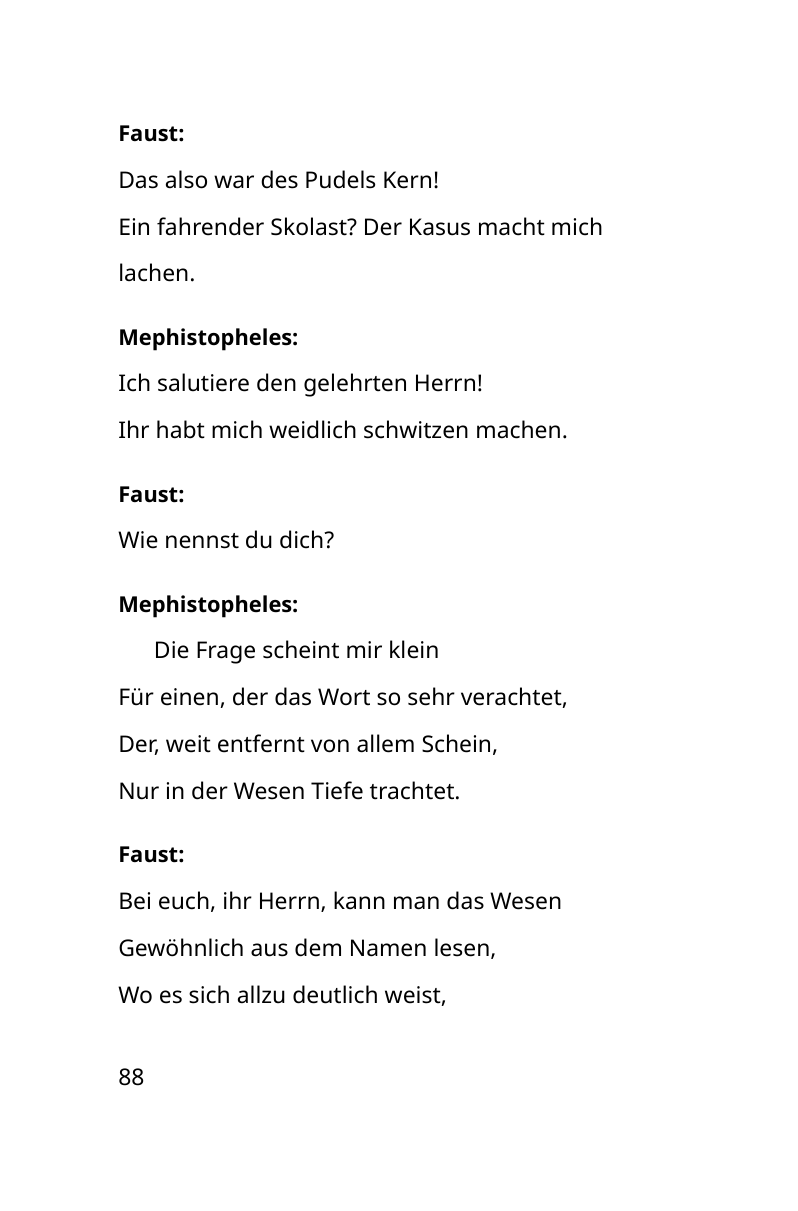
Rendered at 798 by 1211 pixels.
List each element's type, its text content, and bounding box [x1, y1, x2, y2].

text Mephistopheles: Ich salutiere den gelehrten Herrn! Ihr habt mich weidlich schwitzen machen. [118, 322, 679, 445]
text Mephistopheles: Die Frage scheint mir klein Für einen, der das Wort so sehr verachtet, Der, weit entfernt von allem Schein, Nur in der Wesen Tiefe trachtet. [118, 589, 679, 806]
text Faust: Wie nennst du dich? [118, 479, 679, 555]
text Faust: Bei euch, ihr Herrn, kann man das Wesen Gewöhnlich aus dem Namen lesen, Wo es sich allzu deutlich weist, [118, 839, 679, 1010]
text Faust: Das also war des Pudels Kern! Ein fahrender Skolast? Der Kasus macht mich lachen. [118, 118, 679, 288]
